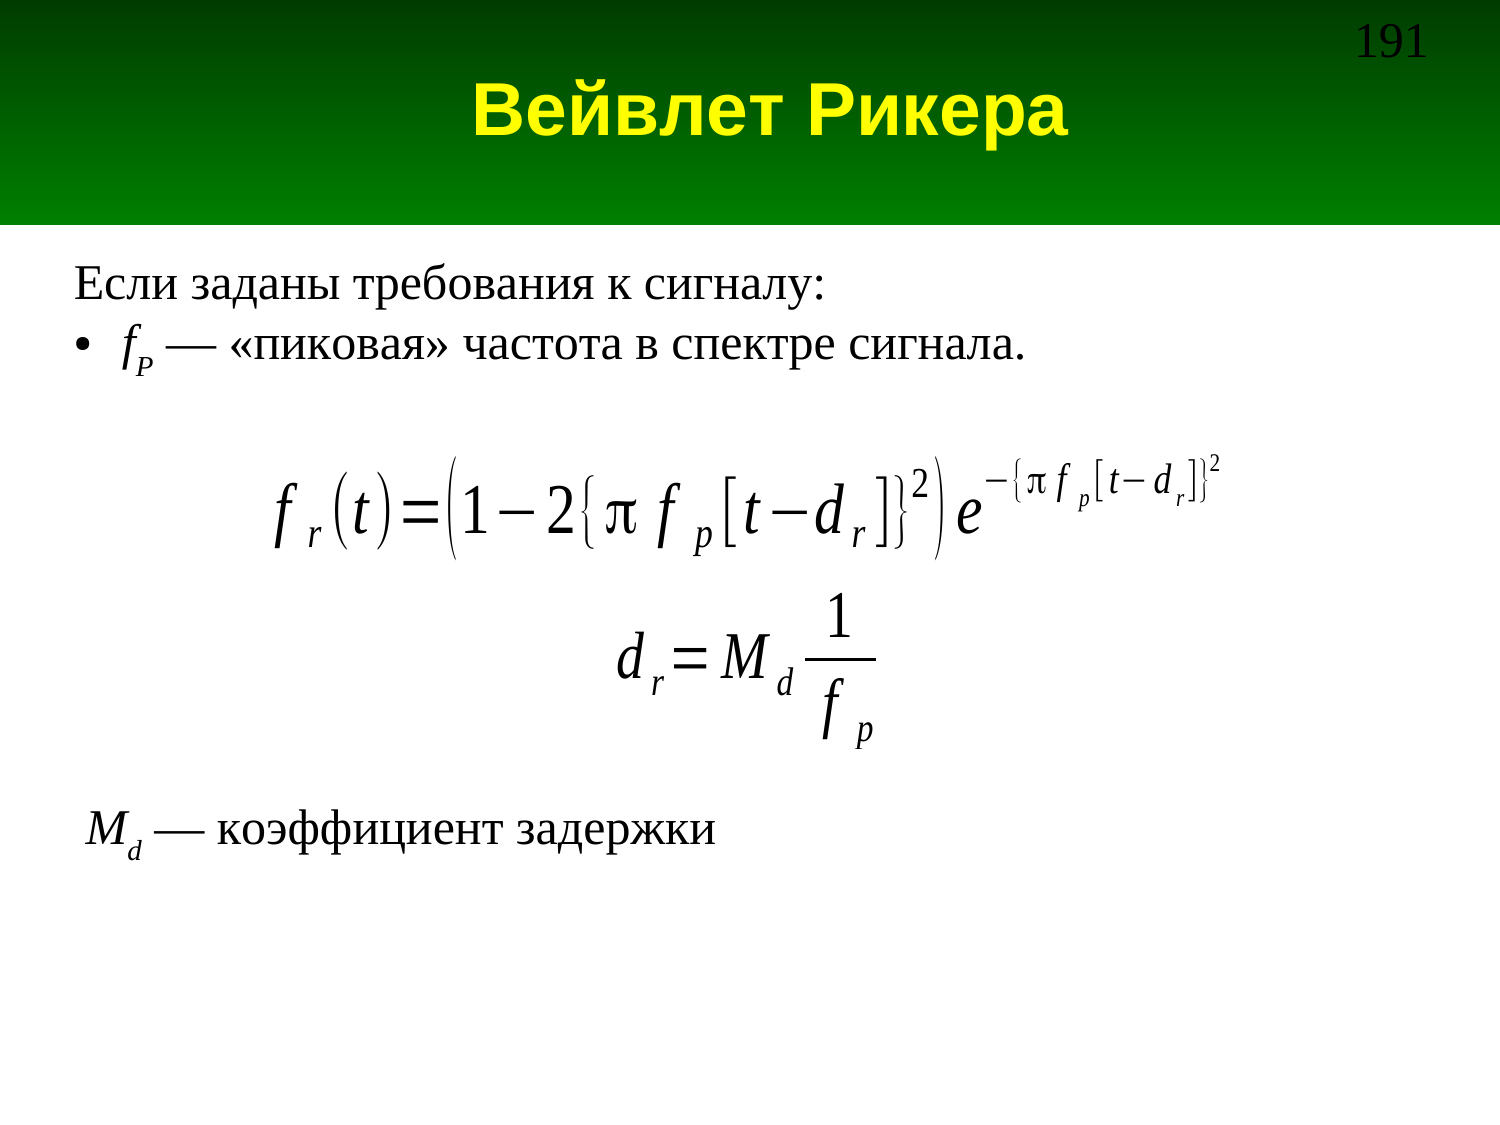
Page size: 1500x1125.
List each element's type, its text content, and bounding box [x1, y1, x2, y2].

title Вейвлет Рикера [100, 7, 1441, 204]
chart [248, 448, 1237, 564]
chart [602, 578, 893, 749]
text_box Если заданы требования к сигналу: fP — «пиковая» частота в спектре сигнала. [59, 242, 1453, 679]
text_box Md — коэффициент задержки [70, 786, 729, 875]
